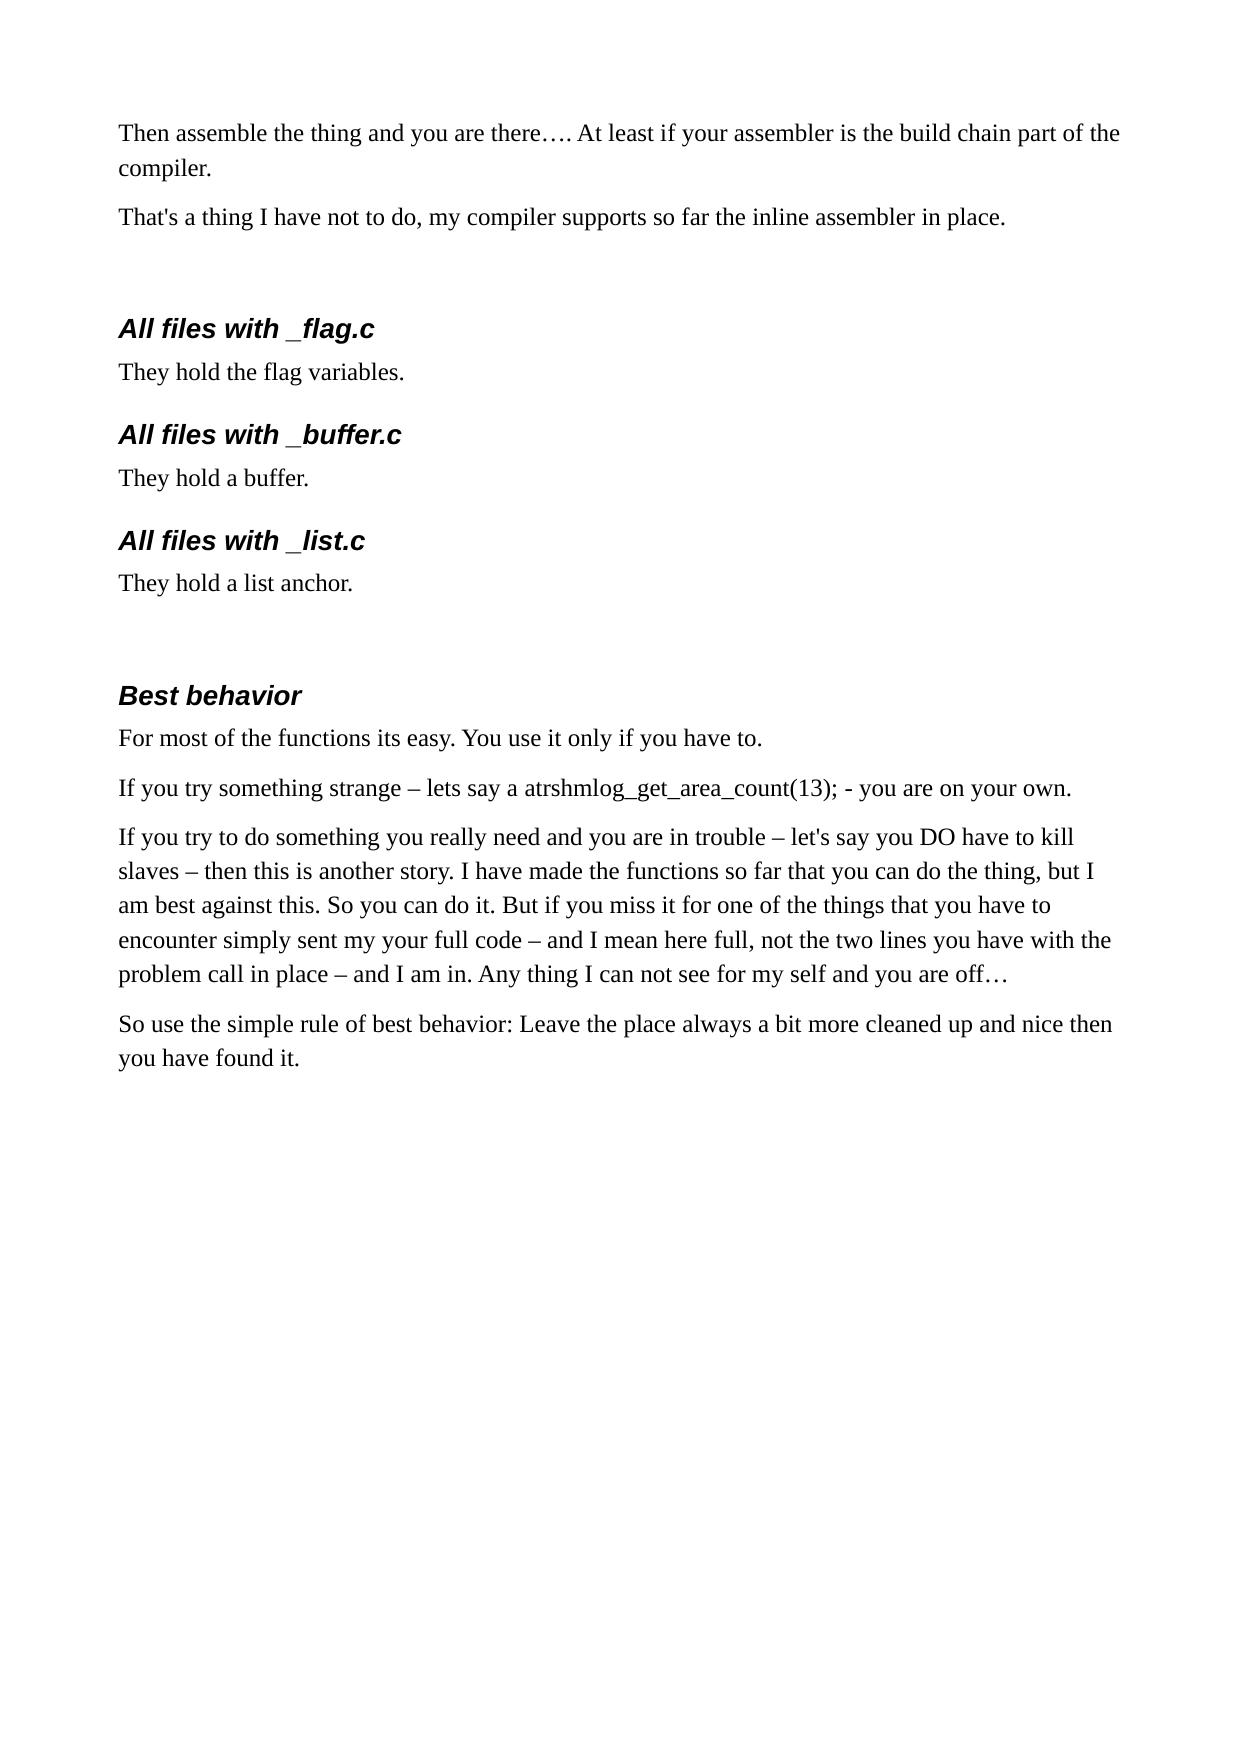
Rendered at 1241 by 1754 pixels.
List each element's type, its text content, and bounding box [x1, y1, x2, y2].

text They hold a buffer. [118, 463, 1122, 491]
subtitle All files with _list.c [118, 524, 1122, 556]
text That's a thing I have not to do, my compiler supports so far the inline assembler in place. [118, 202, 1122, 230]
text If you try to do something you really need and you are in trouble – let's say you DO have to kill slaves – then this is another story. I have made the functions so far that you can do the thing, but I am best against this. So you can do it. But if you miss it for one of the things that you have to encounter simply sent my your full code – and I mean here full, not the two lines you have with the problem call in place – and I am in. Any thing I can not see for my self and you are off… [118, 822, 1122, 988]
subtitle Best behavior [118, 679, 1122, 711]
text They hold a list anchor. [118, 568, 1122, 597]
text They hold the flag variables. [118, 357, 1122, 385]
text So use the simple rule of best behavior: Leave the place always a bit more cleaned up and nice then you have found it. [118, 1009, 1122, 1072]
subtitle All files with _flag.c [118, 312, 1122, 344]
text If you try something strange – lets say a atrshmlog_get_area_count(13); - you are on your own. [118, 773, 1122, 801]
subtitle All files with _buffer.c [118, 418, 1122, 450]
text For most of the functions its easy. You use it only if you have to. [118, 723, 1122, 752]
text Then assemble the thing and you are there…. At least if your assembler is the build chain part of the compiler. [118, 118, 1122, 181]
